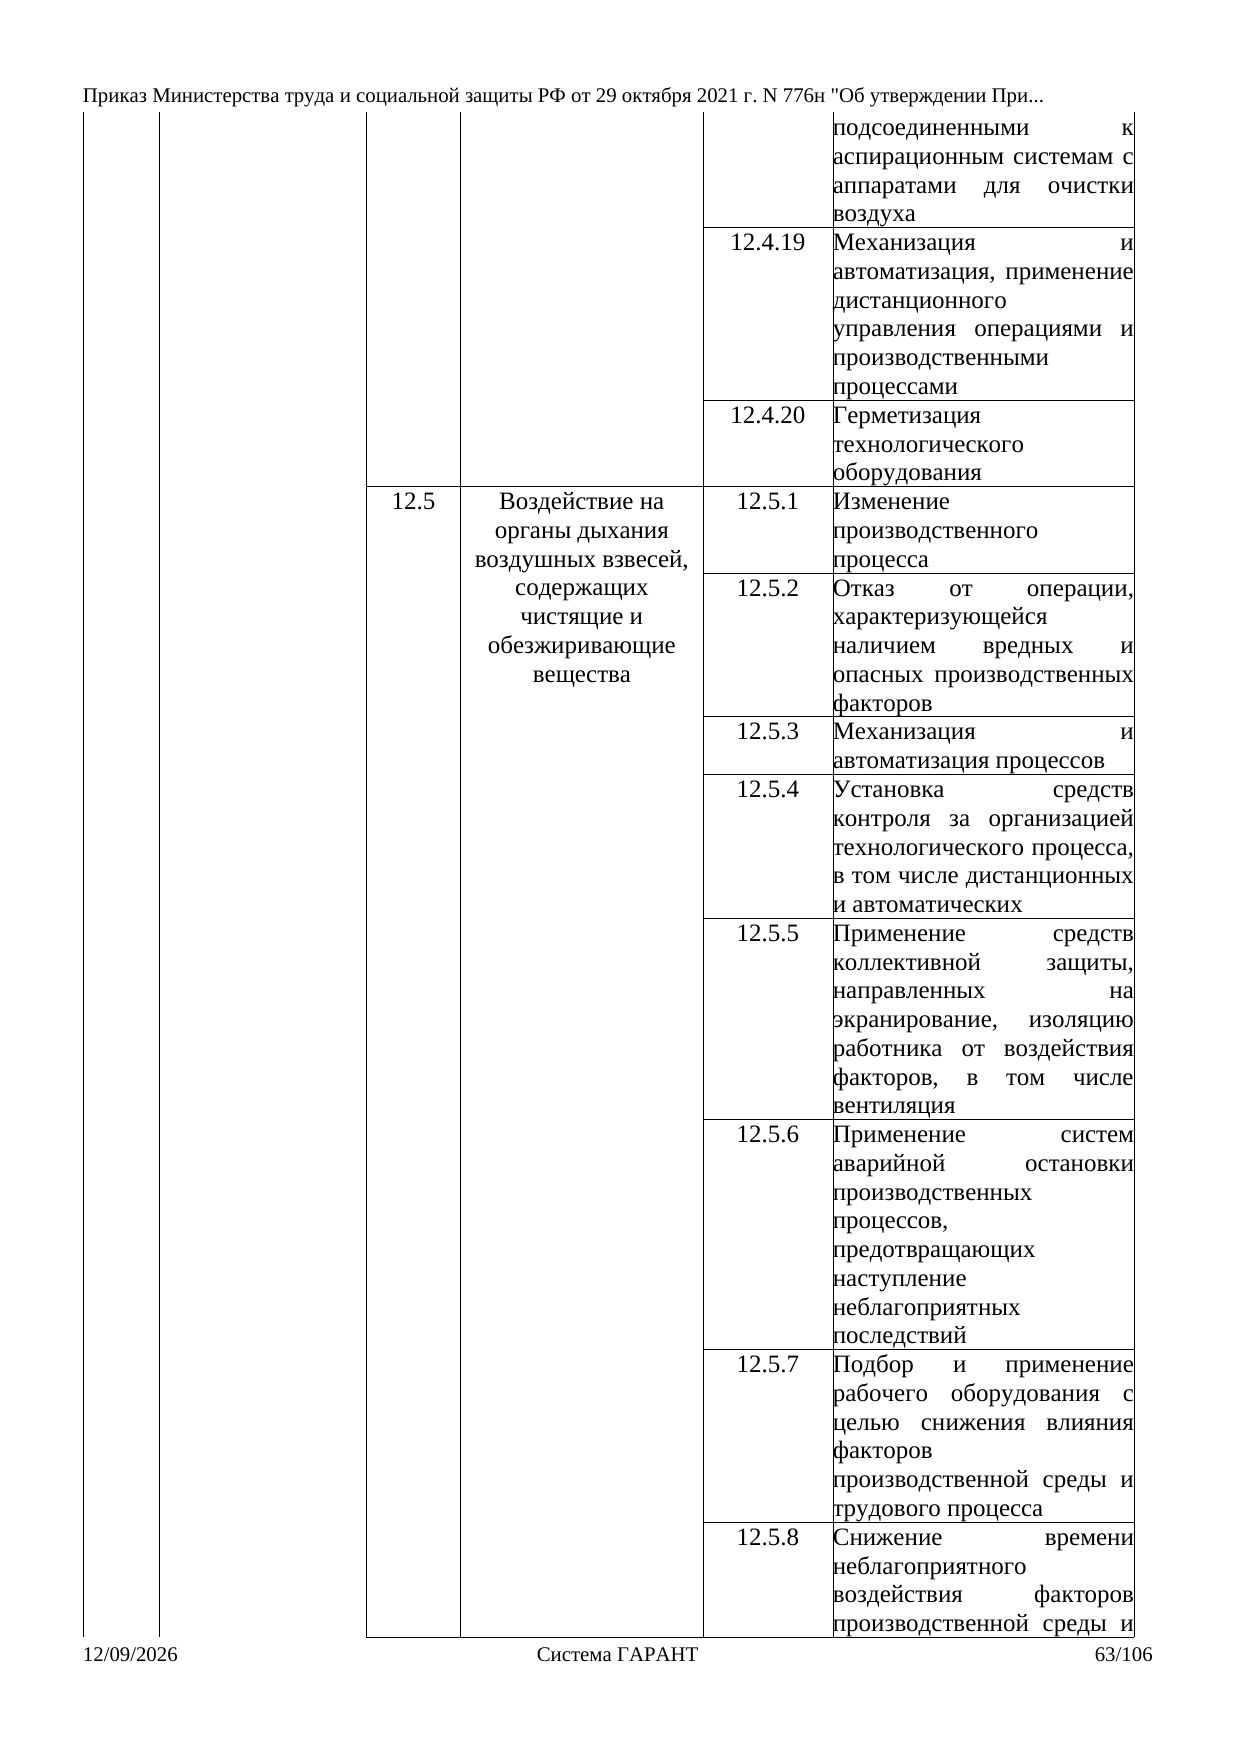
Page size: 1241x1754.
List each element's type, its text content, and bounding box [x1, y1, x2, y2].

table_cell Применение средств коллективной защиты, направленных на экранирование, изоляцию работника от воздействия факторов, в том числе вентиляция [834, 919, 1134, 1119]
table_cell 12.5.8 [704, 1523, 833, 1637]
table_cell 12.5.2 [704, 574, 833, 716]
table_cell Изменение производственного процесса [834, 487, 1134, 573]
table_cell Установка средств контроля за организацией технологического процесса, в том числе дистанционных и автоматических [834, 775, 1134, 918]
table_cell Снижение времени неблагоприятного воздействия факторов производственной среды и [834, 1523, 1134, 1637]
table_cell [461, 112, 703, 486]
table_cell 12.5.6 [704, 1120, 833, 1349]
table_cell Подбор и применение рабочего оборудования с целью снижения влияния факторов производственной среды и трудового процесса [834, 1350, 1134, 1522]
table_cell Механизация и автоматизация, применение дистанционного управления операциями и производственными процессами [834, 228, 1134, 400]
table_cell Применение систем аварийной остановки производственных процессов, предотвращающих наступление неблагоприятных последствий [834, 1120, 1134, 1349]
table_cell 12.5 [367, 487, 460, 1637]
table_cell [704, 112, 833, 227]
table_cell 12.4.20 [704, 401, 833, 486]
table_cell 12.5.4 [704, 775, 833, 918]
table_cell подсоединенными к аспирационным системам с аппаратами для очистки воздуха [834, 112, 1134, 227]
table_cell Воздействие на органы дыхания воздушных взвесей, содержащих чистящие и обезжиривающие вещества [461, 487, 703, 1637]
table_cell 12.4.19 [704, 228, 833, 400]
table_cell [160, 112, 366, 1637]
table_cell 12.5.5 [704, 919, 833, 1119]
table_cell Герметизация технологического оборудования [834, 401, 1134, 486]
table_cell 12.5.3 [704, 717, 833, 774]
table_cell Механизация и автоматизация процессов [834, 717, 1134, 774]
table_cell Отказ от операции, характеризующейся наличием вредных и опасных производственных факторов [834, 574, 1134, 716]
table_cell [367, 112, 460, 486]
table_cell 12.5.1 [704, 487, 833, 573]
table_cell 12.5.7 [704, 1350, 833, 1522]
table_cell [84, 112, 159, 1637]
